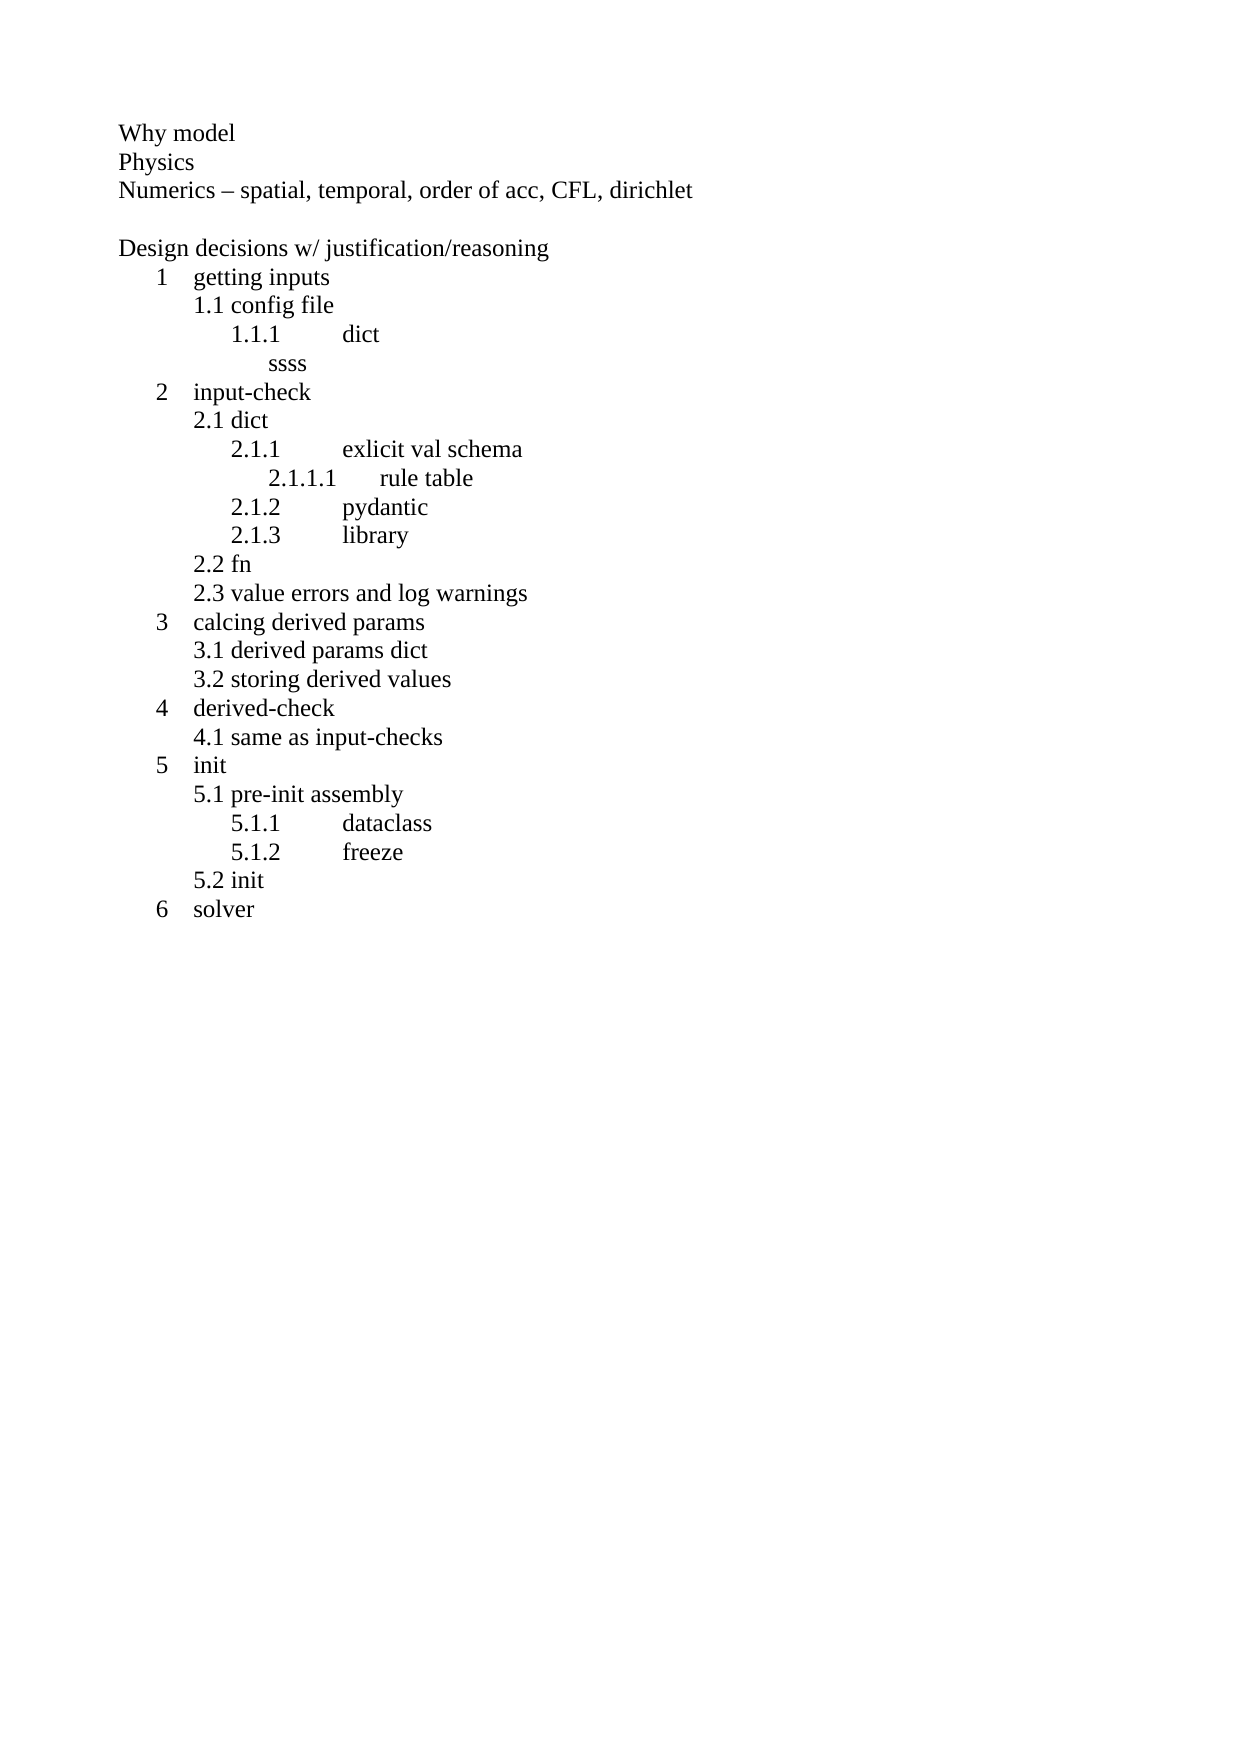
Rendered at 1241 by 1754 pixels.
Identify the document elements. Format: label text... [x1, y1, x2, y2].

list derived-check [156, 693, 1122, 722]
list calcing derived params [156, 607, 1122, 636]
list rule table [268, 463, 1122, 492]
list dict [231, 319, 1122, 348]
list value errors and log warnings [193, 578, 1122, 607]
list ssss [231, 348, 1122, 377]
text Physics [118, 147, 1122, 176]
list config file [193, 291, 1122, 319]
text Why model [118, 118, 1122, 147]
text Numerics – spatial, temporal, order of acc, CFL, dirichlet [118, 176, 1122, 204]
list pre-init assembly [193, 779, 1122, 808]
list same as input-checks [193, 722, 1122, 751]
list exlicit val schema [231, 434, 1122, 463]
list init [156, 751, 1122, 779]
list input-check [156, 377, 1122, 406]
list solver [156, 894, 1122, 923]
list library [231, 521, 1122, 549]
list getting inputs [156, 262, 1122, 291]
list freeze [231, 837, 1122, 866]
list storing derived values [193, 664, 1122, 693]
list derived params dict [193, 636, 1122, 664]
list pydantic [231, 492, 1122, 521]
list dict [193, 406, 1122, 434]
text Design decisions w/ justification/reasoning [118, 233, 1122, 262]
list init [193, 866, 1122, 894]
list fn [193, 549, 1122, 578]
list dataclass [231, 808, 1122, 837]
